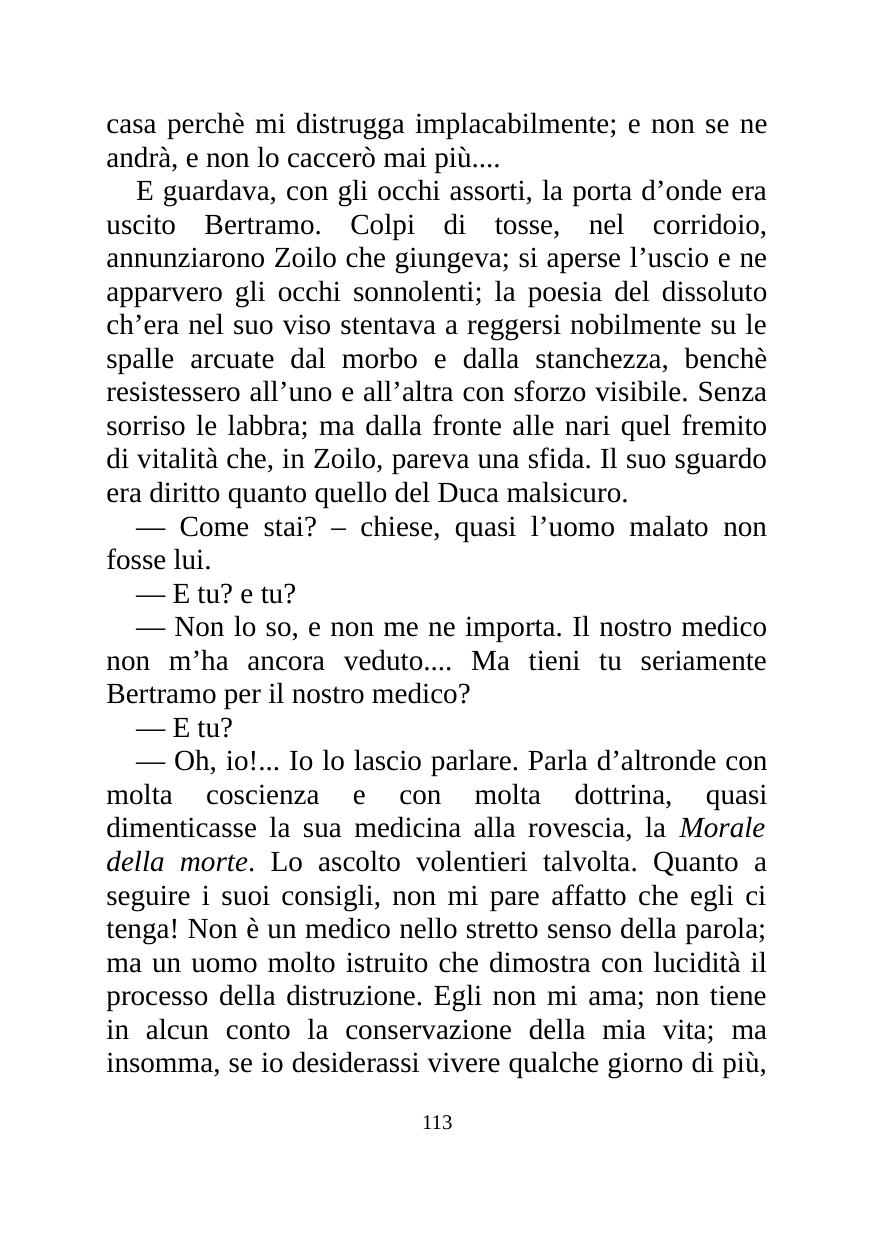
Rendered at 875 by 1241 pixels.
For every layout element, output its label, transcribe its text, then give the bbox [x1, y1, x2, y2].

text — E tu? e tu? [106, 576, 768, 609]
text — Non lo so, e non me ne importa. Il nostro medico non m’ha ancora veduto.... Ma tieni tu seriamente Bertramo per il nostro medico? [106, 609, 768, 710]
text casa perchè mi distrugga implacabilmente; e non se ne andrà, e non lo caccerò mai più.... [106, 106, 768, 173]
text E guardava, con gli occhi assorti, la porta d’onde era uscito Bertramo. Colpi di tosse, nel corridoio, annunziarono Zoilo che giungeva; si aperse l’uscio e ne apparvero gli occhi sonnolenti; la poesia del dissoluto ch’era nel suo viso stentava a reggersi nobilmente su le spalle arcuate dal morbo e dalla stanchezza, benchè resistessero all’uno e all’altra con sforzo visibile. Senza sorriso le labbra; ma dalla fronte alle nari quel fremito di vitalità che, in Zoilo, pareva una sfida. Il suo sguardo era diritto quanto quello del Duca malsicuro. [106, 173, 768, 509]
text — Come stai? – chiese, quasi l’uomo malato non fosse lui. [106, 509, 768, 576]
text — E tu? [106, 710, 768, 743]
text — Oh, io!... Io lo lascio parlare. Parla d’altronde con molta coscienza e con molta dottrina, quasi dimenticasse la sua medicina alla rovescia, la Morale della morte. Lo ascolto volentieri talvolta. Quanto a seguire i suoi consigli, non mi pare affatto che egli ci tenga! Non è un medico nello stretto senso della parola; ma un uomo molto istruito che dimostra con lucidità il processo della distruzione. Egli non mi ama; non tiene in alcun conto la conservazione della mia vita; ma insomma, se io desiderassi vivere qualche giorno di più, [106, 743, 768, 1079]
